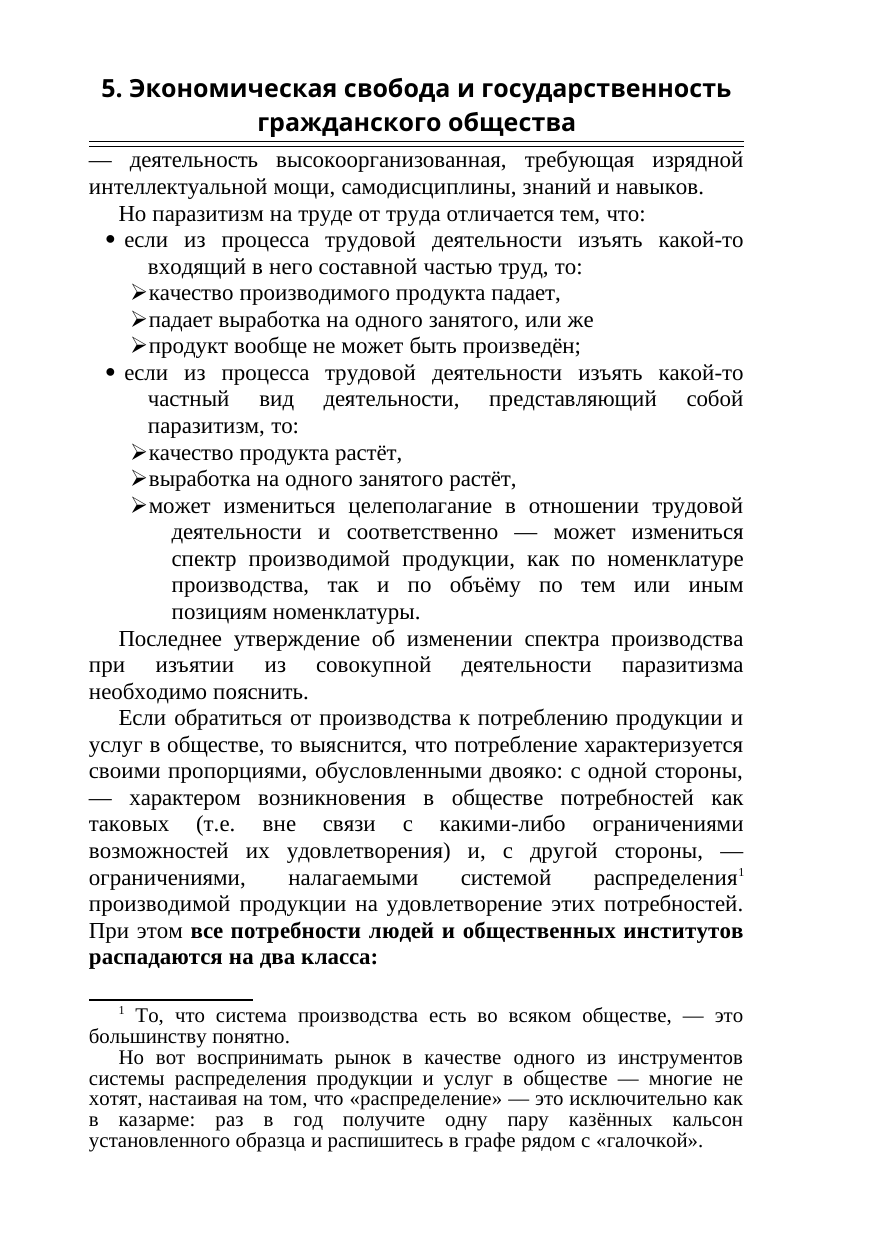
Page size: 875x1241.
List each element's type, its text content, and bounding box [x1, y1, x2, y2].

text — деятельность высокоорганизованная, требующая изрядной интеллектуальной мощи, самодисциплины, знаний и навыков. [89, 147, 744, 199]
list падает выработка на одного занятого, или же [130, 306, 744, 332]
text То, что система производства есть во всяком обществе, — это большинству понятно. [89, 1006, 744, 1047]
text Если обратиться от производства к потреблению продукции и услуг в обществе, то выяснится, что потребление характеризуется своими пропорциями, обусловленными двояко: с одной стороны, — характером возникновения в обществе потребностей как таковых (т.е. вне связи с какими-либо ограничениями возможностей их удовлетворения) и, с другой стороны, — ограничениями, налагаемыми системой распределения производимой продукции на удовлетворение этих потребностей. При этом все потребности людей и общественных институтов распадаются на два класса: [89, 704, 744, 970]
text Но вот воспринимать рынок в качестве одного из инструментов системы распределения продукции и услуг в обществе — многие не хотят, настаивая на том, что «распределение» — это исключительно как в казарме: раз в год получите одну пару казённых кальсон установленного образца и распишитесь в графе рядом с «галочкой». [89, 1047, 744, 1152]
list может измениться целеполагание в отношении трудовой деятельности и соответственно — может измениться спектр производимой продукции, как по номенклатуре производства, так и по объёму по тем или иным позициям номенклатуры. [130, 492, 744, 624]
list если из процесса трудовой деятельности изъять какой-то входящий в него составной частью труд, то: [106, 226, 744, 279]
list продукт вообще не может быть произведён; [130, 332, 744, 359]
text Но паразитизм на труде от труда отличается тем, что: [89, 199, 744, 226]
list качество продукта растёт, [130, 438, 744, 465]
list выработка на одного занятого растёт, [130, 465, 744, 492]
text Последнее утверждение об изменении спектра производства при изъятии из совокупной деятельности паразитизма необходимо пояснить. [89, 624, 744, 704]
list если из процесса трудовой деятельности изъять какой-то частный вид деятельности, представляющий собой паразитизм, то: [106, 359, 744, 438]
list качество производимого продукта падает, [130, 279, 744, 306]
